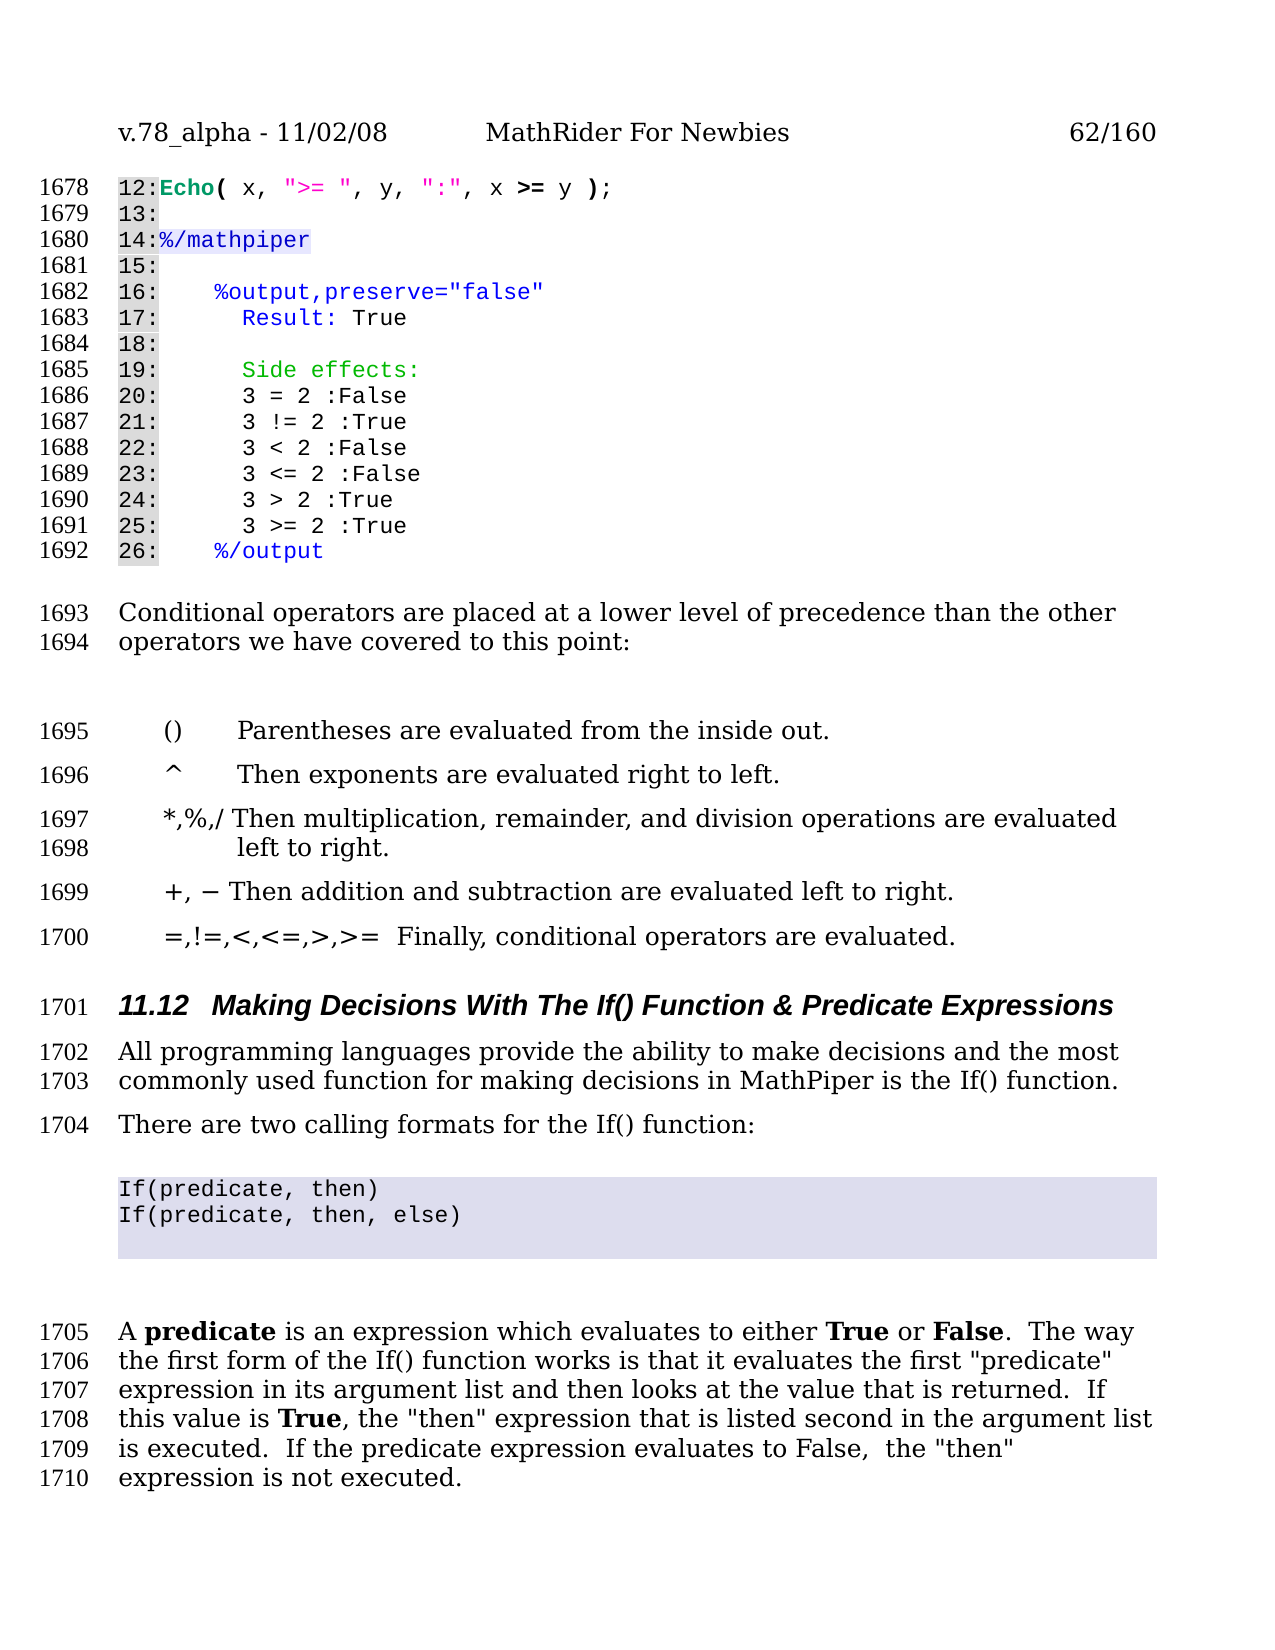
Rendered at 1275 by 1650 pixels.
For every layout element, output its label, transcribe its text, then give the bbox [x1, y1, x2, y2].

text 24: 3 > 2 :True [118, 488, 1157, 514]
text 21: 3 != 2 :True [118, 410, 1157, 436]
text 26: %/output [118, 540, 1157, 566]
table_header If(predicate, then) If(predicate, then, else) [118, 1177, 1157, 1259]
text 13: [118, 203, 1157, 229]
text () Parentheses are evaluated from the inside out. [163, 716, 1157, 745]
text 18: [118, 332, 1157, 358]
text 25: 3 >= 2 :True [118, 514, 1157, 540]
text 17: Result: True [118, 306, 1157, 332]
text ^ Then exponents are evaluated right to left. [163, 760, 1157, 789]
text 15: [118, 254, 1157, 281]
text 14:%/mathpiper [118, 229, 1157, 254]
text Conditional operators are placed at a lower level of precedence than the other operators we have covered to this point: [118, 598, 1157, 657]
text *,%,/ Then multiplication, remainder, and division operations are evaluated left to right. [163, 804, 1157, 862]
text 22: 3 < 2 :False [118, 436, 1157, 462]
text 12:Echo( x, ">= ", y, ":", x >= y ); [118, 177, 1157, 203]
text All programming languages provide the ability to make decisions and the most commonly used function for making decisions in MathPiper is the If() function. [118, 1037, 1157, 1095]
text 23: 3 <= 2 :False [118, 462, 1157, 488]
text 20: 3 = 2 :False [118, 384, 1157, 410]
text 16: %output,preserve="false" [118, 281, 1157, 306]
text A predicate is an expression which evaluates to either True or False. The way the first form of the If() function works is that it evaluates the first "predicate" expression in its argument list and then looks at the value that is returned. If this value is True, the "then" expression that is listed second in the argument list is executed. If the predicate expression evaluates to False, the "then" expression is not executed. [118, 1317, 1157, 1492]
text There are two calling formats for the If() function: [118, 1110, 1157, 1139]
subtitle Making Decisions With The If() Function & Predicate Expressions [118, 988, 1157, 1021]
text +, − Then addition and subtraction are evaluated left to right. [163, 877, 1157, 907]
text =,!=,<,<=,>,>= Finally, conditional operators are evaluated. [163, 922, 1157, 951]
text 19: Side effects: [118, 358, 1157, 384]
